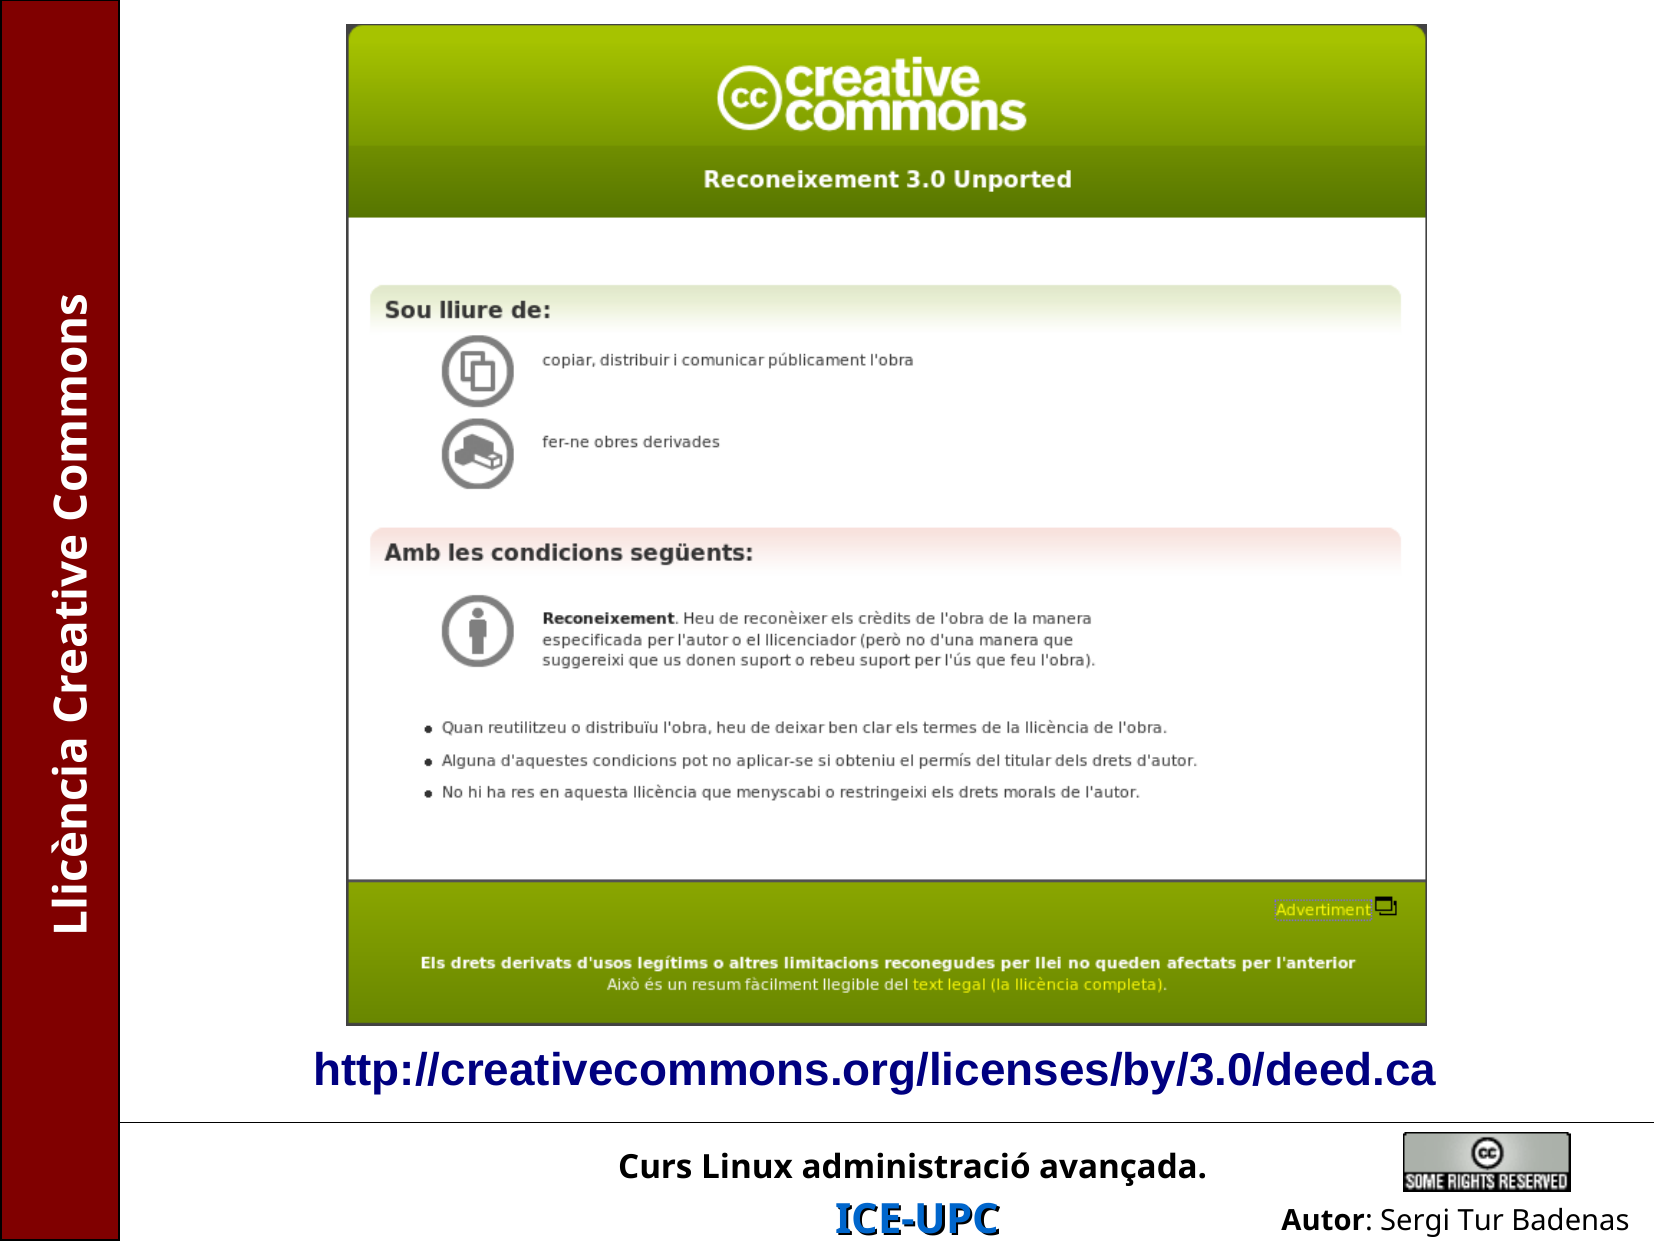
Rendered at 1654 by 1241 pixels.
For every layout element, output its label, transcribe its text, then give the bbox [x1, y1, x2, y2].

text_box http://creativecommons.org/licenses/by/3.0/deed.ca [298, 1036, 1583, 1103]
picture [1403, 1132, 1571, 1192]
picture [346, 24, 1427, 1026]
